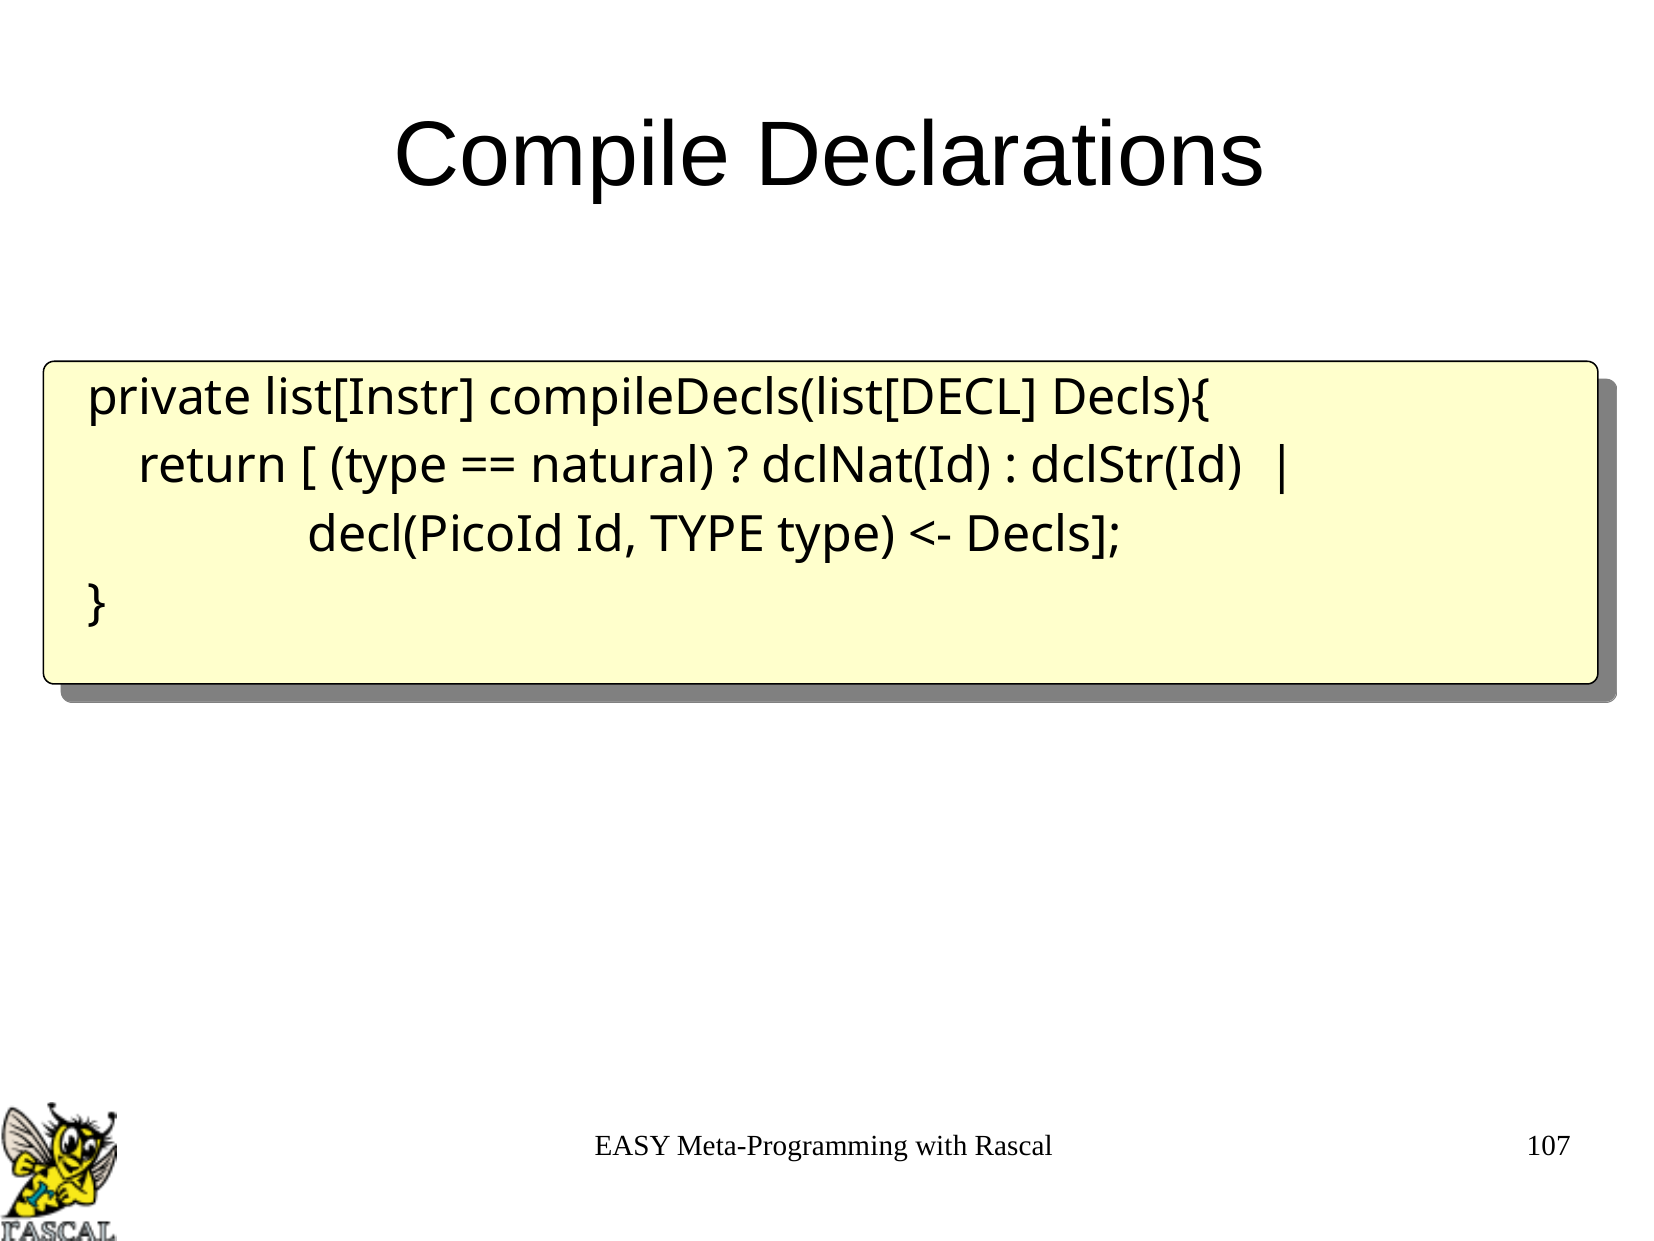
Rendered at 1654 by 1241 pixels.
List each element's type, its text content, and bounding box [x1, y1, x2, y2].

text_box [43, 361, 1598, 684]
title Compile Declarations [85, 62, 1575, 245]
text_box private list[Instr] compileDecls(list[DECL] Decls){ return [ (type == natural) ? dclNat(Id) : dclStr(Id) | decl(PicoId Id, TYPE type) <- Decls]; } [72, 353, 1598, 647]
picture [0, 1102, 117, 1241]
